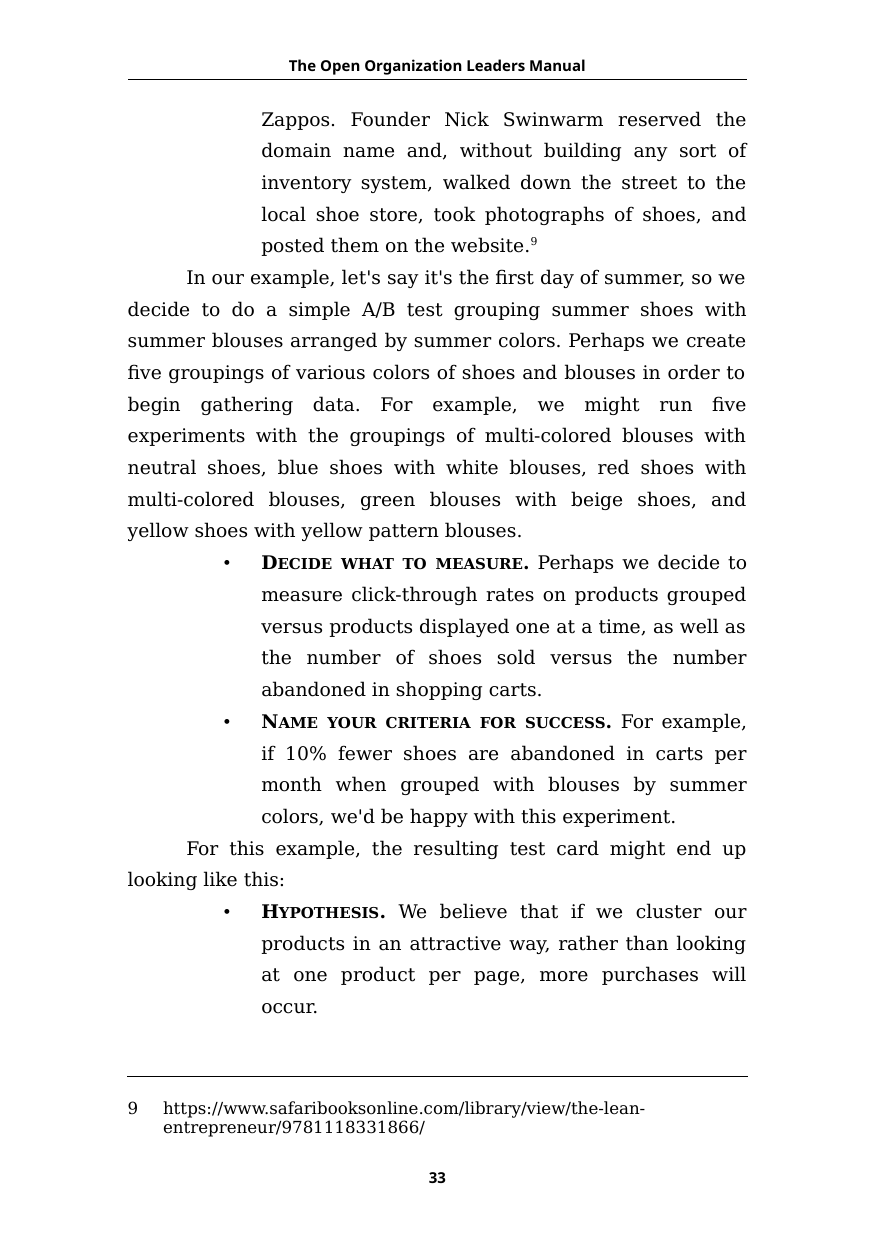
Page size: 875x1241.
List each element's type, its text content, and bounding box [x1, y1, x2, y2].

text In our example, let's say it's the first day of summer, so we decide to do a simple A/B test grouping summer shoes with summer blouses arranged by summer colors. Perhaps we create five groupings of various colors of shoes and blouses in order to begin gathering data. For example, we might run five experiments with the groupings of multi-colored blouses with neutral shoes, blue shoes with white blouses, red shoes with multi-colored blouses, green blouses with beige shoes, and yellow shoes with yellow pattern blouses. [127, 267, 747, 542]
list Zappos. Founder Nick Swinwarm reserved the domain name and, without building any sort of inventory system, walked down the street to the local shoe store, took photographs of shoes, and posted them on the website. [223, 109, 747, 257]
text For this example, the resulting test card might end up looking like this: [127, 837, 747, 891]
list Name your criteria for success. For example, if 10% fewer shoes are abandoned in carts per month when grouped with blouses by summer colors, we'd be happy with this experiment. [223, 711, 747, 828]
list Hypothesis. We believe that if we cluster our products in an attractive way, rather than looking at one product per page, more purchases will occur. [223, 901, 747, 1018]
list Decide what to measure. Perhaps we decide to measure click-through rates on products grouped versus products displayed one at a time, as well as the number of shoes sold versus the number abandoned in shopping carts. [223, 552, 747, 701]
list https://www.safaribooksonline.com/library/view/the-lean-entrepreneur/9781118331866/ [127, 1099, 747, 1138]
